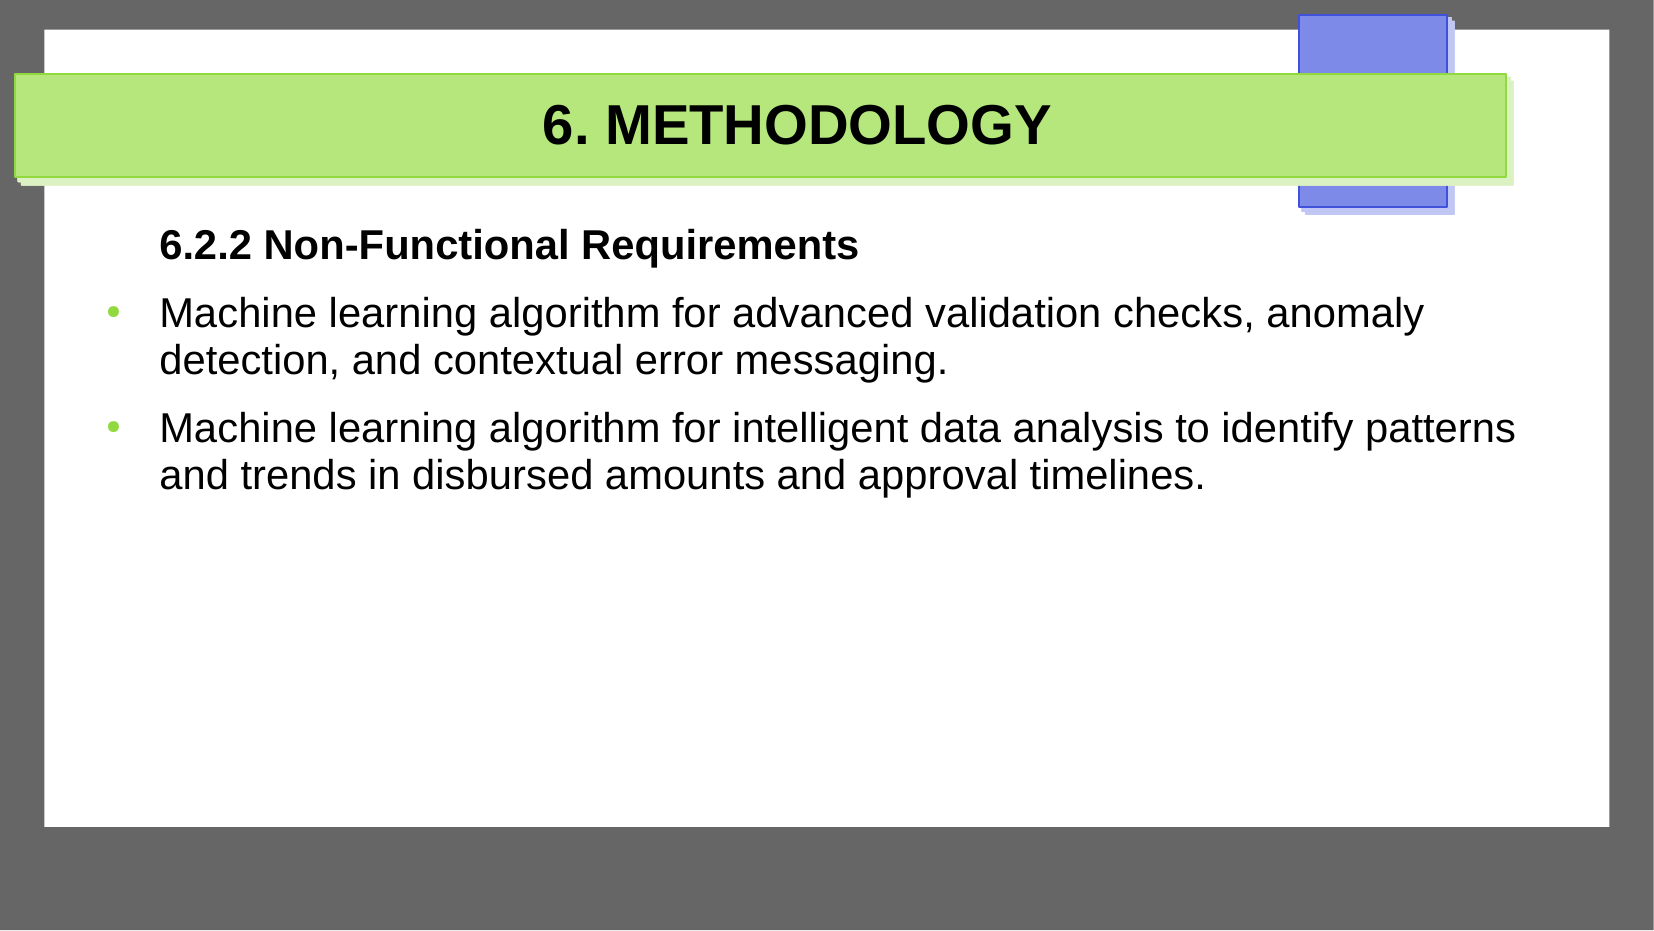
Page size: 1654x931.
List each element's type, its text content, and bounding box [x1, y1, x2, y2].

list 6.2.2 Non-Functional Requirements Machine learning algorithm for advanced validation checks, anomaly detection, and contextual error messaging. Machine learning algorithm for intelligent data analysis to identify patterns and trends in disbursed amounts and approval timelines. [88, 221, 1565, 813]
title 6. METHODOLOGY [88, 73, 1506, 178]
